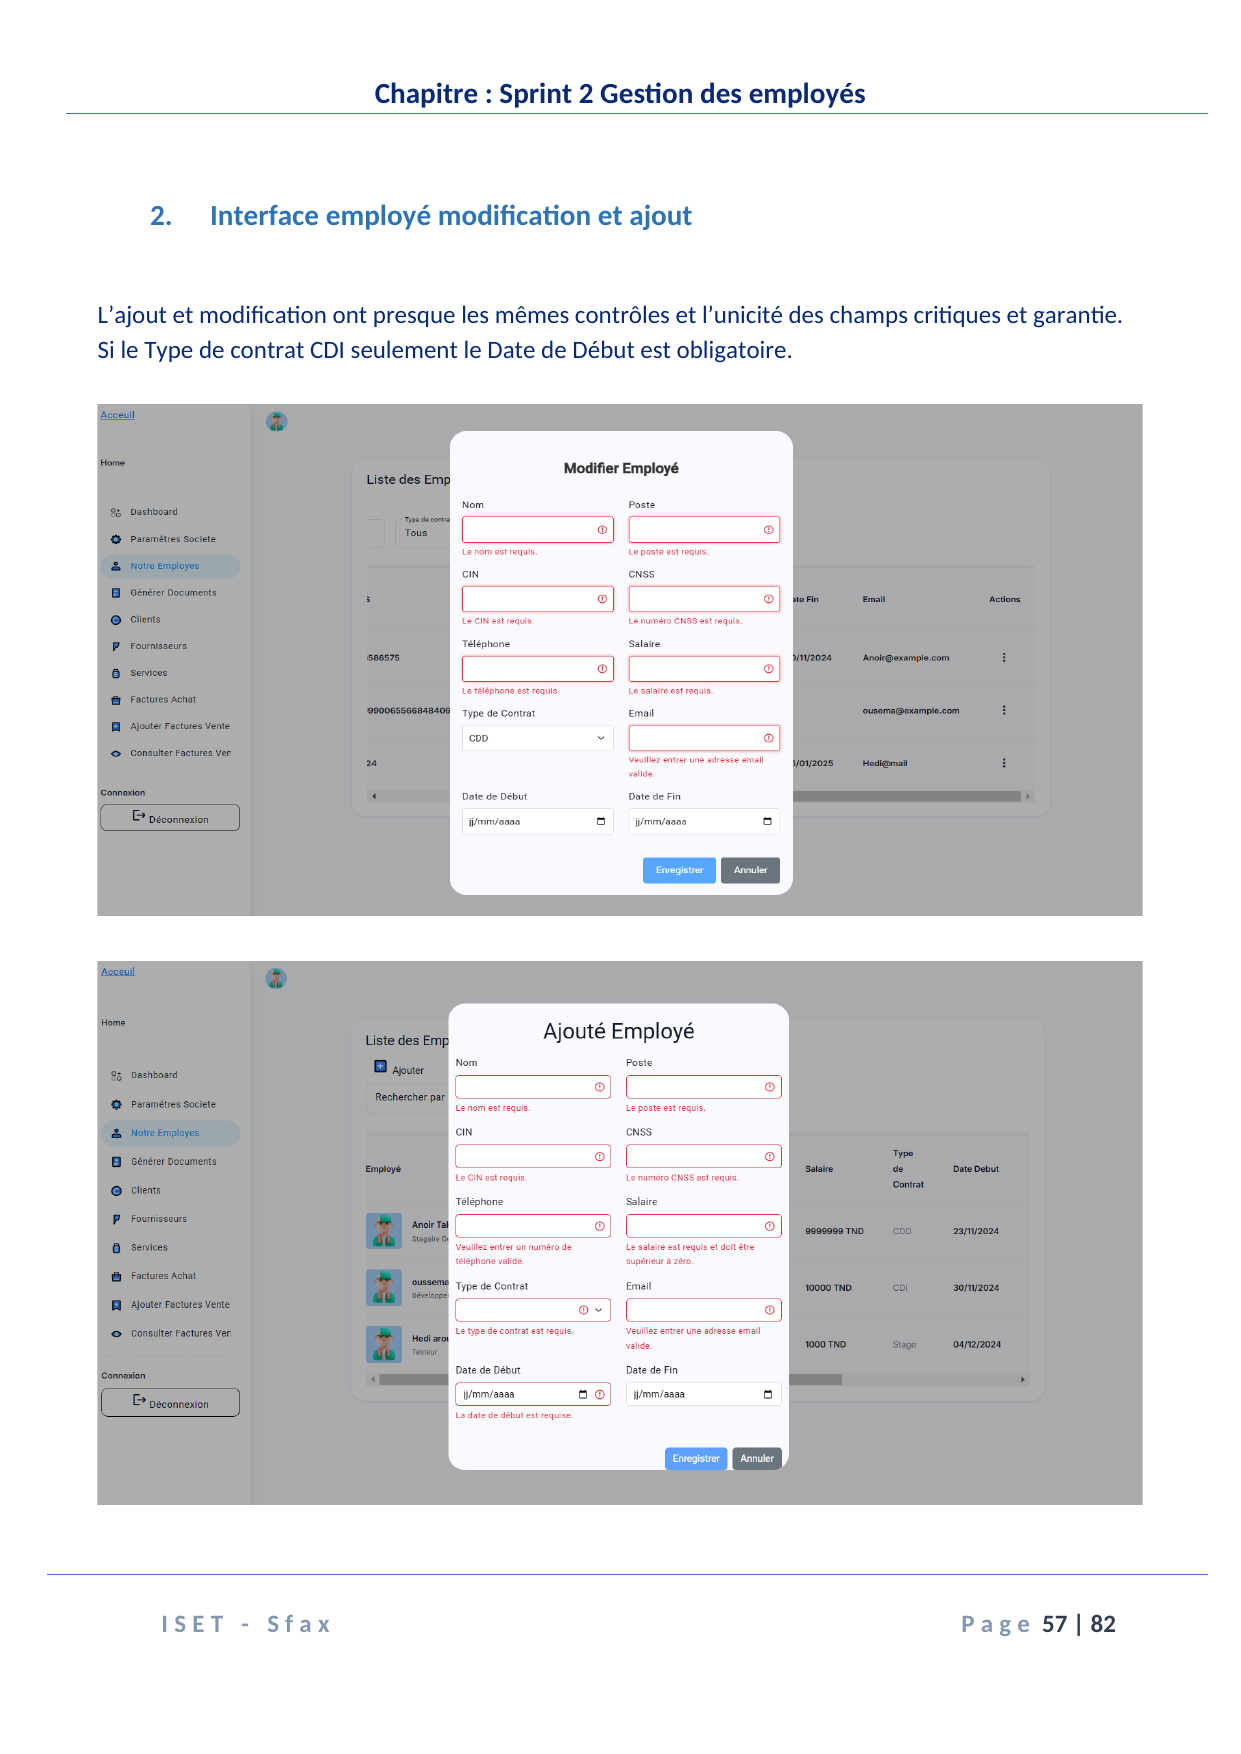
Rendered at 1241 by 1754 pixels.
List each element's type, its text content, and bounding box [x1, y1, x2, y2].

text Si le Type de contrat CDI seulement le Date de Début est obligatoire. [97, 334, 1143, 365]
subtitle Interface employé modification et ajout [172, 197, 1143, 232]
text L’ajout et modification ont presque les mêmes contrôles et l’unicité des champs critiques et garantie. [97, 299, 1143, 330]
